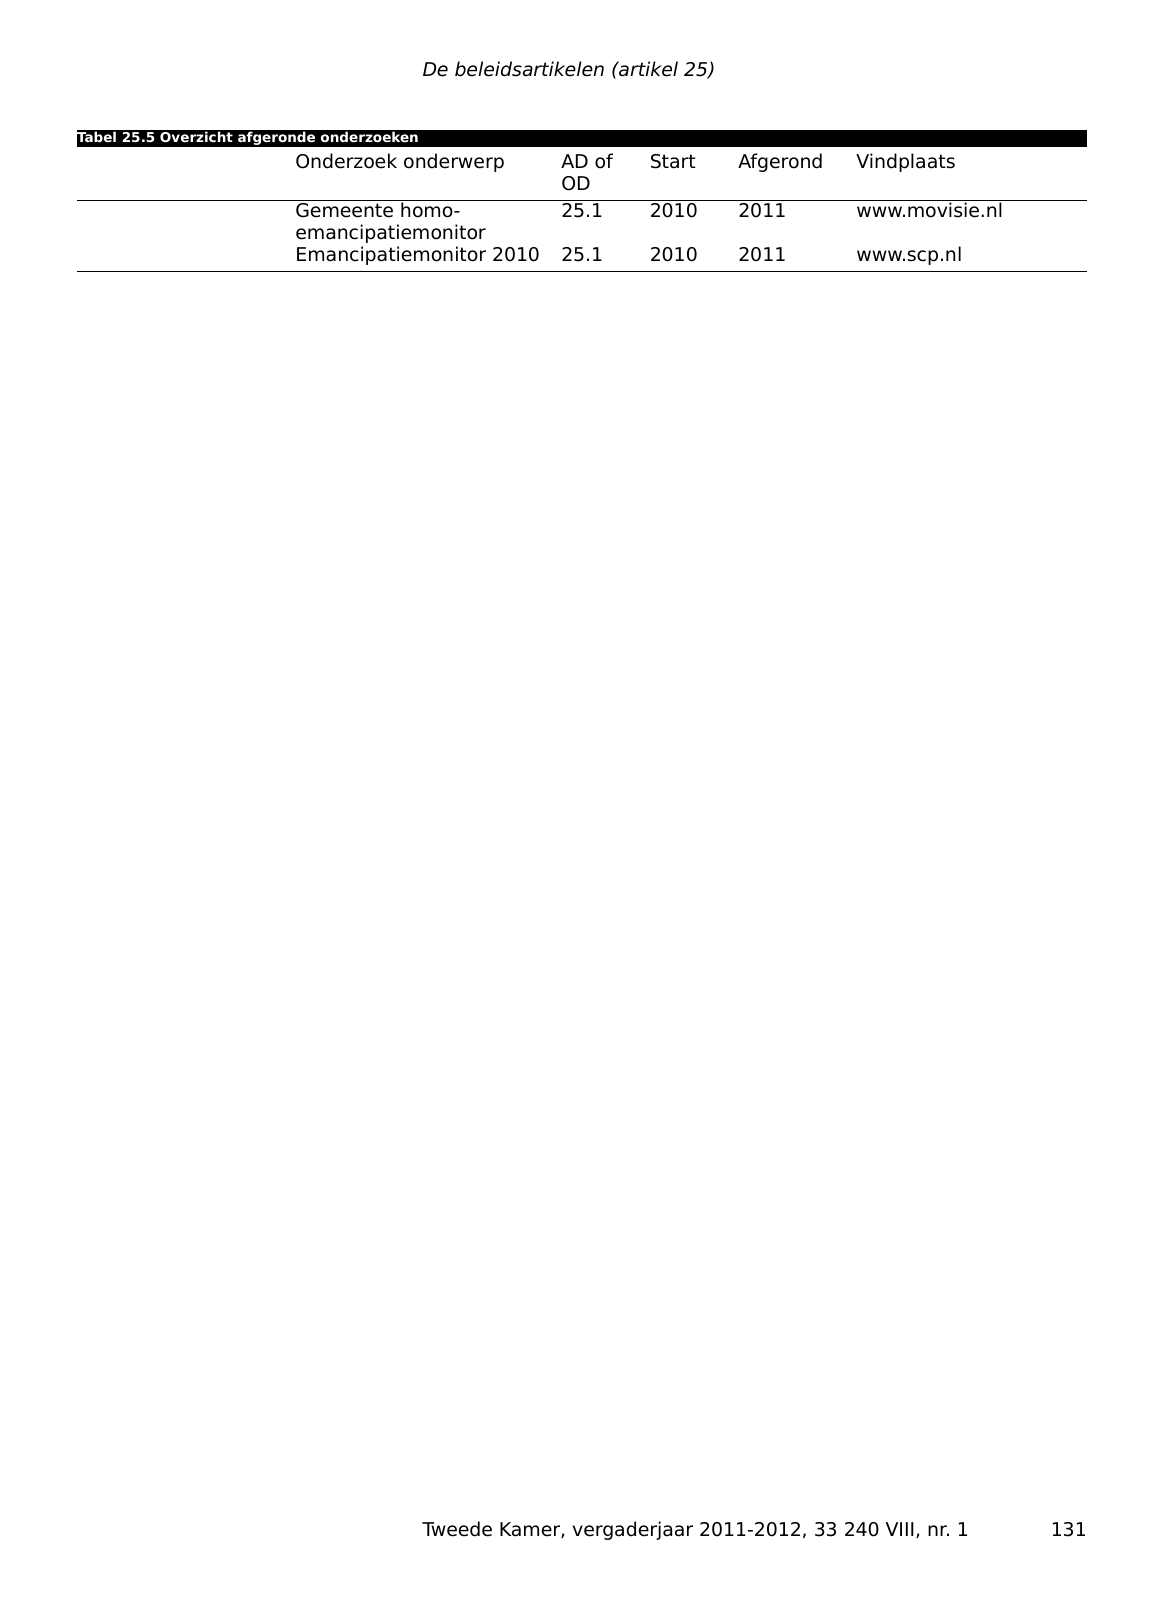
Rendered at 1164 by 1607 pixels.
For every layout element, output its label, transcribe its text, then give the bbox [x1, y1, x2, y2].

table_cell Onderzoek onderwerp [289, 147, 555, 200]
table_cell Vindplaats [850, 147, 1087, 200]
table_cell Gemeente homo-emancipatiemonitor [289, 201, 555, 244]
table_cell Afgerond [732, 147, 850, 200]
table_cell www.scp.nl [850, 244, 1087, 271]
table_cell 25.1 [555, 244, 644, 271]
table_cell 25.1 [555, 201, 644, 244]
table_cell [77, 244, 289, 271]
table_cell www.movisie.nl [850, 201, 1087, 244]
table_cell 2010 [644, 201, 732, 244]
table_cell 2010 [644, 244, 732, 271]
table_cell Emancipatiemonitor 2010 [289, 244, 555, 271]
table_cell [77, 201, 289, 244]
table_cell Start [644, 147, 732, 200]
table_cell AD of OD [555, 147, 644, 200]
table_cell 2011 [732, 201, 850, 244]
table_cell [77, 147, 289, 200]
table_cell 2011 [732, 244, 850, 271]
table_header Tabel 25.5 Overzicht afgeronde onderzoeken [77, 130, 1087, 146]
